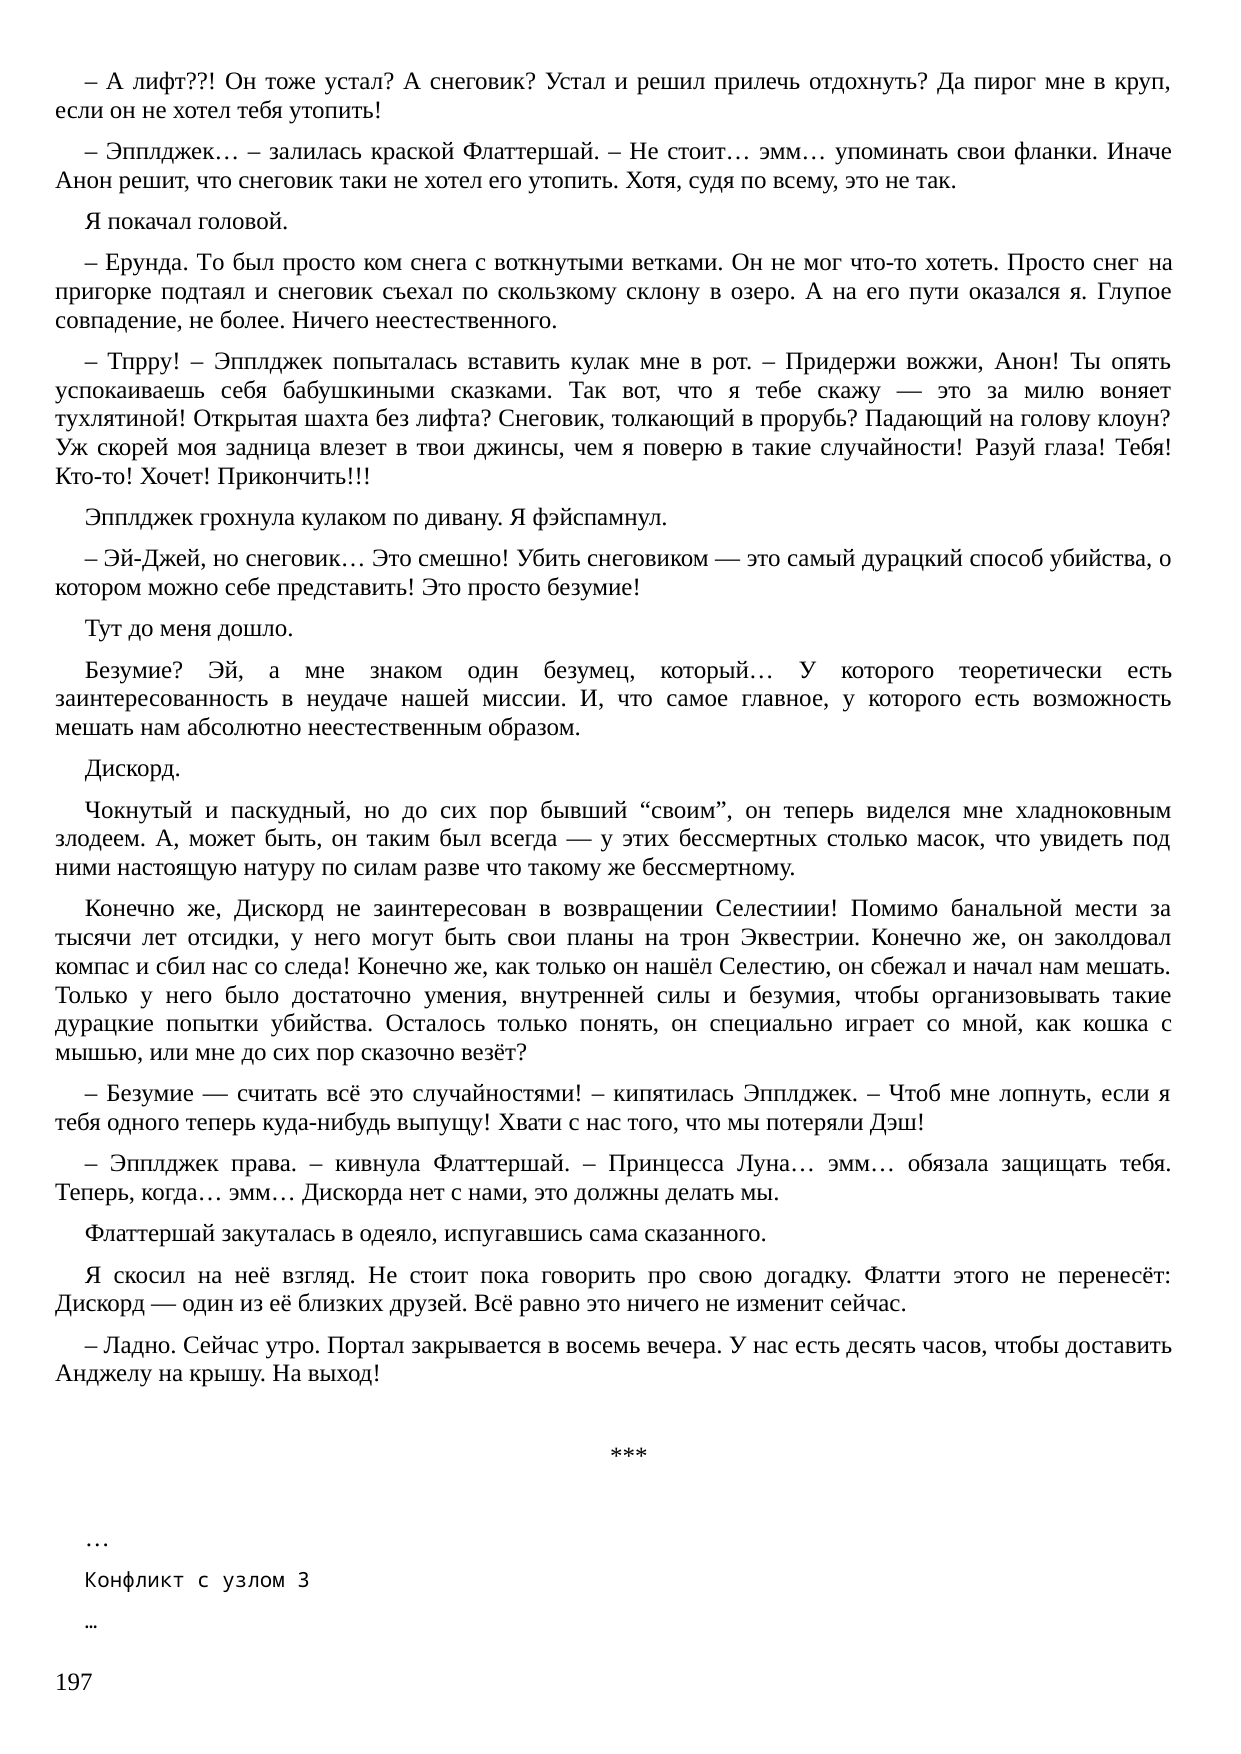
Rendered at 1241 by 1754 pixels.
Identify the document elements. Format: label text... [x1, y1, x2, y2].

text Я скосил на неё взгляд. Не стоит пока говорить про свою догадку. Флатти этого не перенесёт: Дискорд — один из её близких друзей. Всё равно это ничего не изменит сейчас. [55, 1260, 1173, 1317]
text – Эй-Джей, но снеговик… Это смешно! Убить снеговиком — это самый дурацкий способ убийства, о котором можно себе представить! Это просто безумие! [55, 543, 1173, 601]
text – Безумие — считать всё это случайностями! – кипятилась Эпплджек. – Чтоб мне лопнуть, если я тебя одного теперь куда-нибудь выпущу! Хвати с нас того, что мы потеряли Дэш! [55, 1078, 1173, 1136]
text – А лифт??! Он тоже устал? А снеговик? Устал и решил прилечь отдохнуть? Да пирог мне в круп, если он не хотел тебя утопить! [55, 66, 1173, 123]
text – Ладно. Сейчас утро. Портал закрывается в восемь вечера. У нас есть десять часов, чтобы доставить Анджелу на крышу. На выход! [55, 1330, 1173, 1387]
text Дискорд. [55, 753, 1173, 782]
text – Эпплджек права. – кивнула Флаттершай. – Принцесса Луна… эмм… обязала защищать тебя. Теперь, когда… эмм… Дискорда нет с нами, это должны делать мы. [55, 1148, 1173, 1206]
text Я покачал головой. [55, 206, 1173, 235]
text Конечно же, Дискорд не заинтересован в возвращении Селестиии! Помимо банальной мести за тысячи лет отсидки, у него могут быть свои планы на трон Эквестрии. Конечно же, он заколдовал компас и сбил нас со следа! Конечно же, как только он нашёл Селестию, он сбежал и начал нам мешать. Только у него было достаточно умения, внутренней силы и безумия, чтобы организовывать такие дурацкие попытки убийства. Осталось только понять, он специально играет со мной, как кошка с мышью, или мне до сих пор сказочно везёт? [55, 893, 1173, 1066]
text Эпплджек грохнула кулаком по дивану. Я фэйспамнул. [55, 502, 1173, 531]
text Тут до меня дошло. [55, 613, 1173, 642]
text *** [55, 1441, 1173, 1470]
text Конфликт с узлом 3 [55, 1565, 1173, 1593]
text – Тпрру! – Эпплджек попыталась вставить кулак мне в рот. – Придержи вожжи, Анон! Ты опять успокаиваешь себя бабушкиными сказками. Так вот, что я тебе скажу — это за милю воняет тухлятиной! Открытая шахта без лифта? Снеговик, толкающий в прорубь? Падающий на голову клоун? Уж скорей моя задница влезет в твои джинсы, чем я поверю в такие случайности! Разуй глаза! Тебя! Кто-то! Хочет! Прикончить!!! [55, 346, 1173, 490]
text … [55, 1523, 1173, 1552]
text – Ерунда. То был просто ком снега с воткнутыми ветками. Он не мог что-то хотеть. Просто снег на пригорке подтаял и снеговик съехал по скользкому склону в озеро. А на его пути оказался я. Глупое совпадение, не более. Ничего неестественного. [55, 247, 1173, 333]
text Чокнутый и паскудный, но до сих пор бывший “своим”, он теперь виделся мне хладноковным злодеем. А, может быть, он таким был всегда — у этих бессмертных столько масок, что увидеть под ними настоящую натуру по силам разве что такому же бессмертному. [55, 795, 1173, 881]
text – Эпплджек… – залилась краской Флаттершай. – Не стоит… эмм… упоминать свои фланки. Иначе Анон решит, что снеговик таки не хотел его утопить. Хотя, судя по всему, это не так. [55, 136, 1173, 193]
text … [55, 1606, 1173, 1634]
text Флаттершай закуталась в одеяло, испугавшись сама сказанного. [55, 1218, 1173, 1247]
text Безумие? Эй, а мне знаком один безумец, который… У которого теоретически есть заинтересованность в неудаче нашей миссии. И, что самое главное, у которого есть возможность мешать нам абсолютно неестественным образом. [55, 655, 1173, 741]
